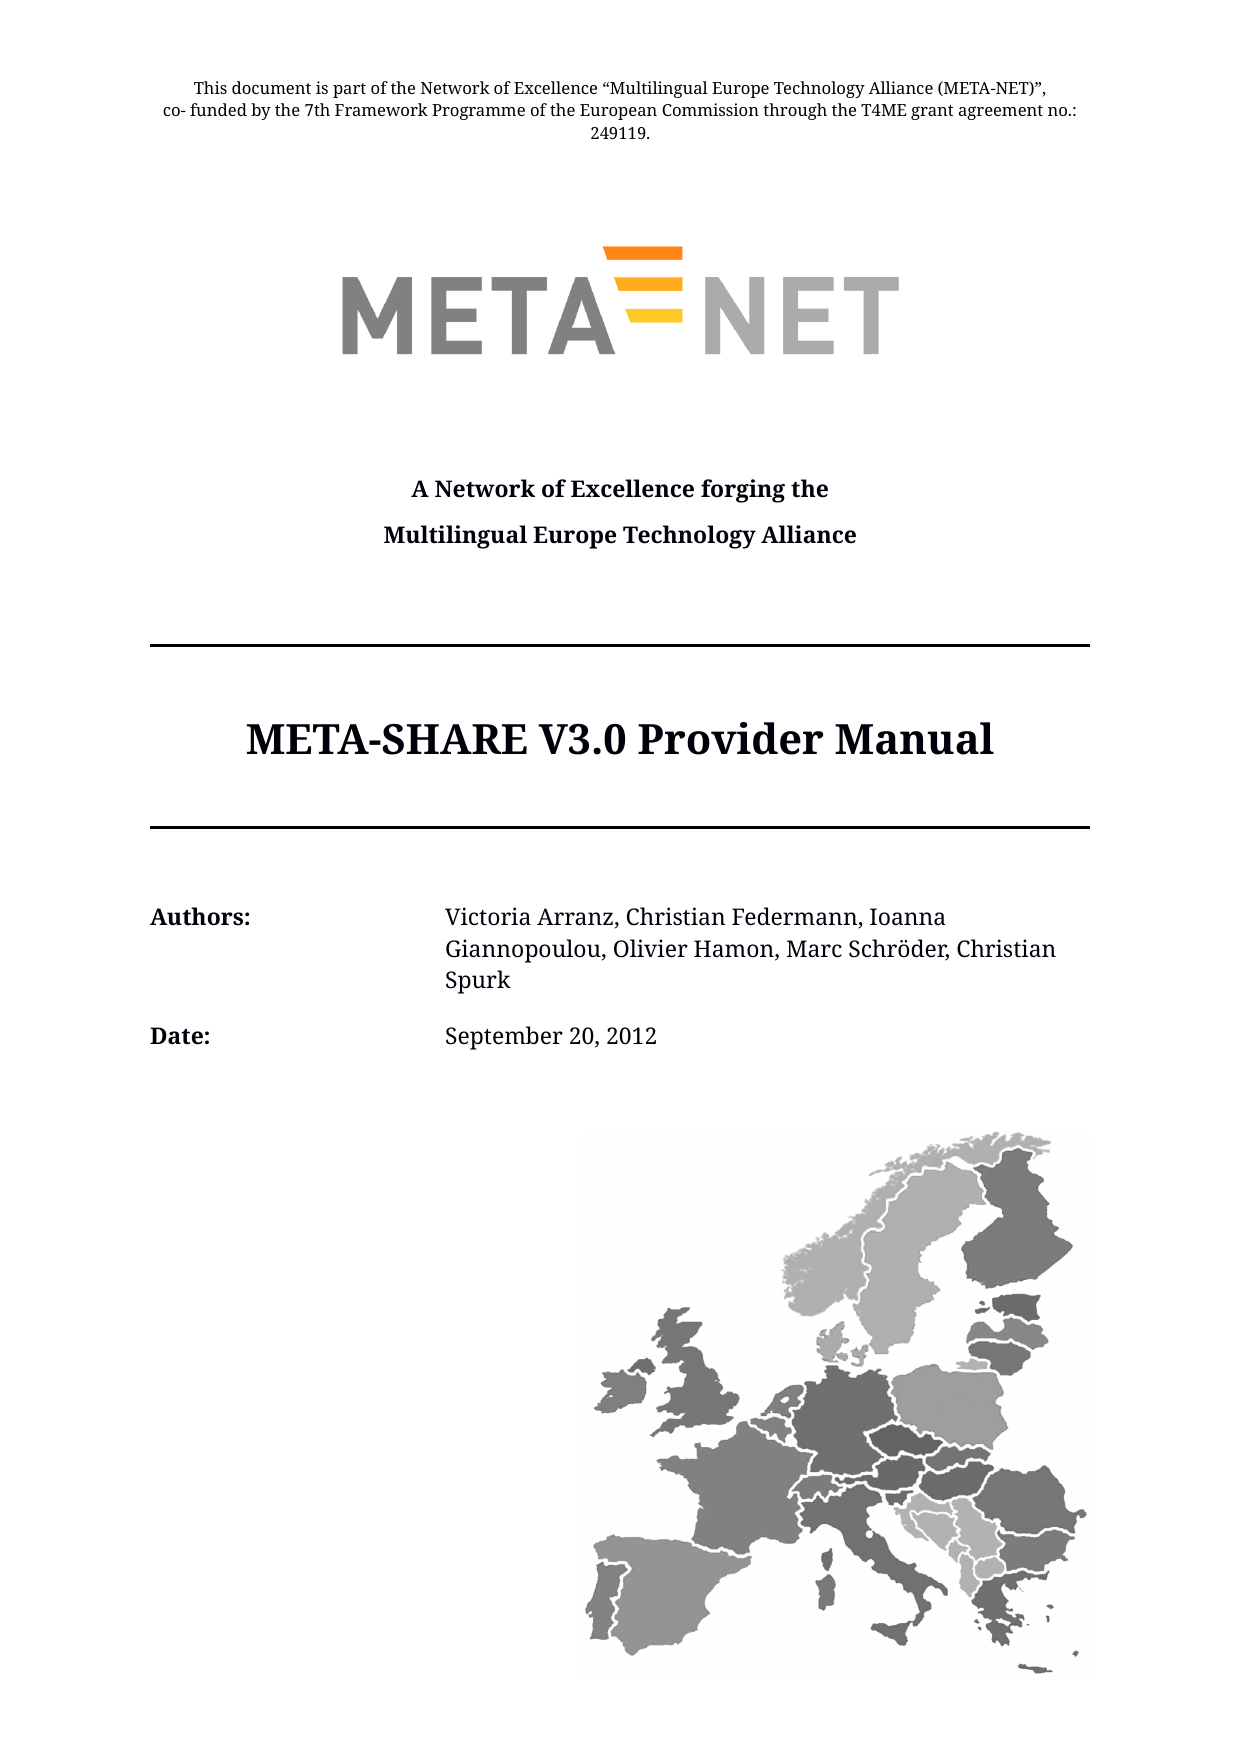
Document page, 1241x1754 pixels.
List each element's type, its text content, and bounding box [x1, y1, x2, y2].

text Date: September 20, 2012 [150, 1020, 1090, 1051]
text Multilingual Europe Technology Alliance [150, 519, 1090, 551]
text A Network of Excellence forging the [150, 472, 1090, 504]
picture [332, 242, 908, 358]
text META-SHARE V3.0 Provider Manual [150, 710, 1090, 767]
text Authors: Victoria Arranz, Christian Federmann, Ioanna Giannopoulou, Olivier Hamon, Marc Schröder, Christian Spurk [150, 901, 1090, 995]
picture [581, 1129, 1091, 1681]
